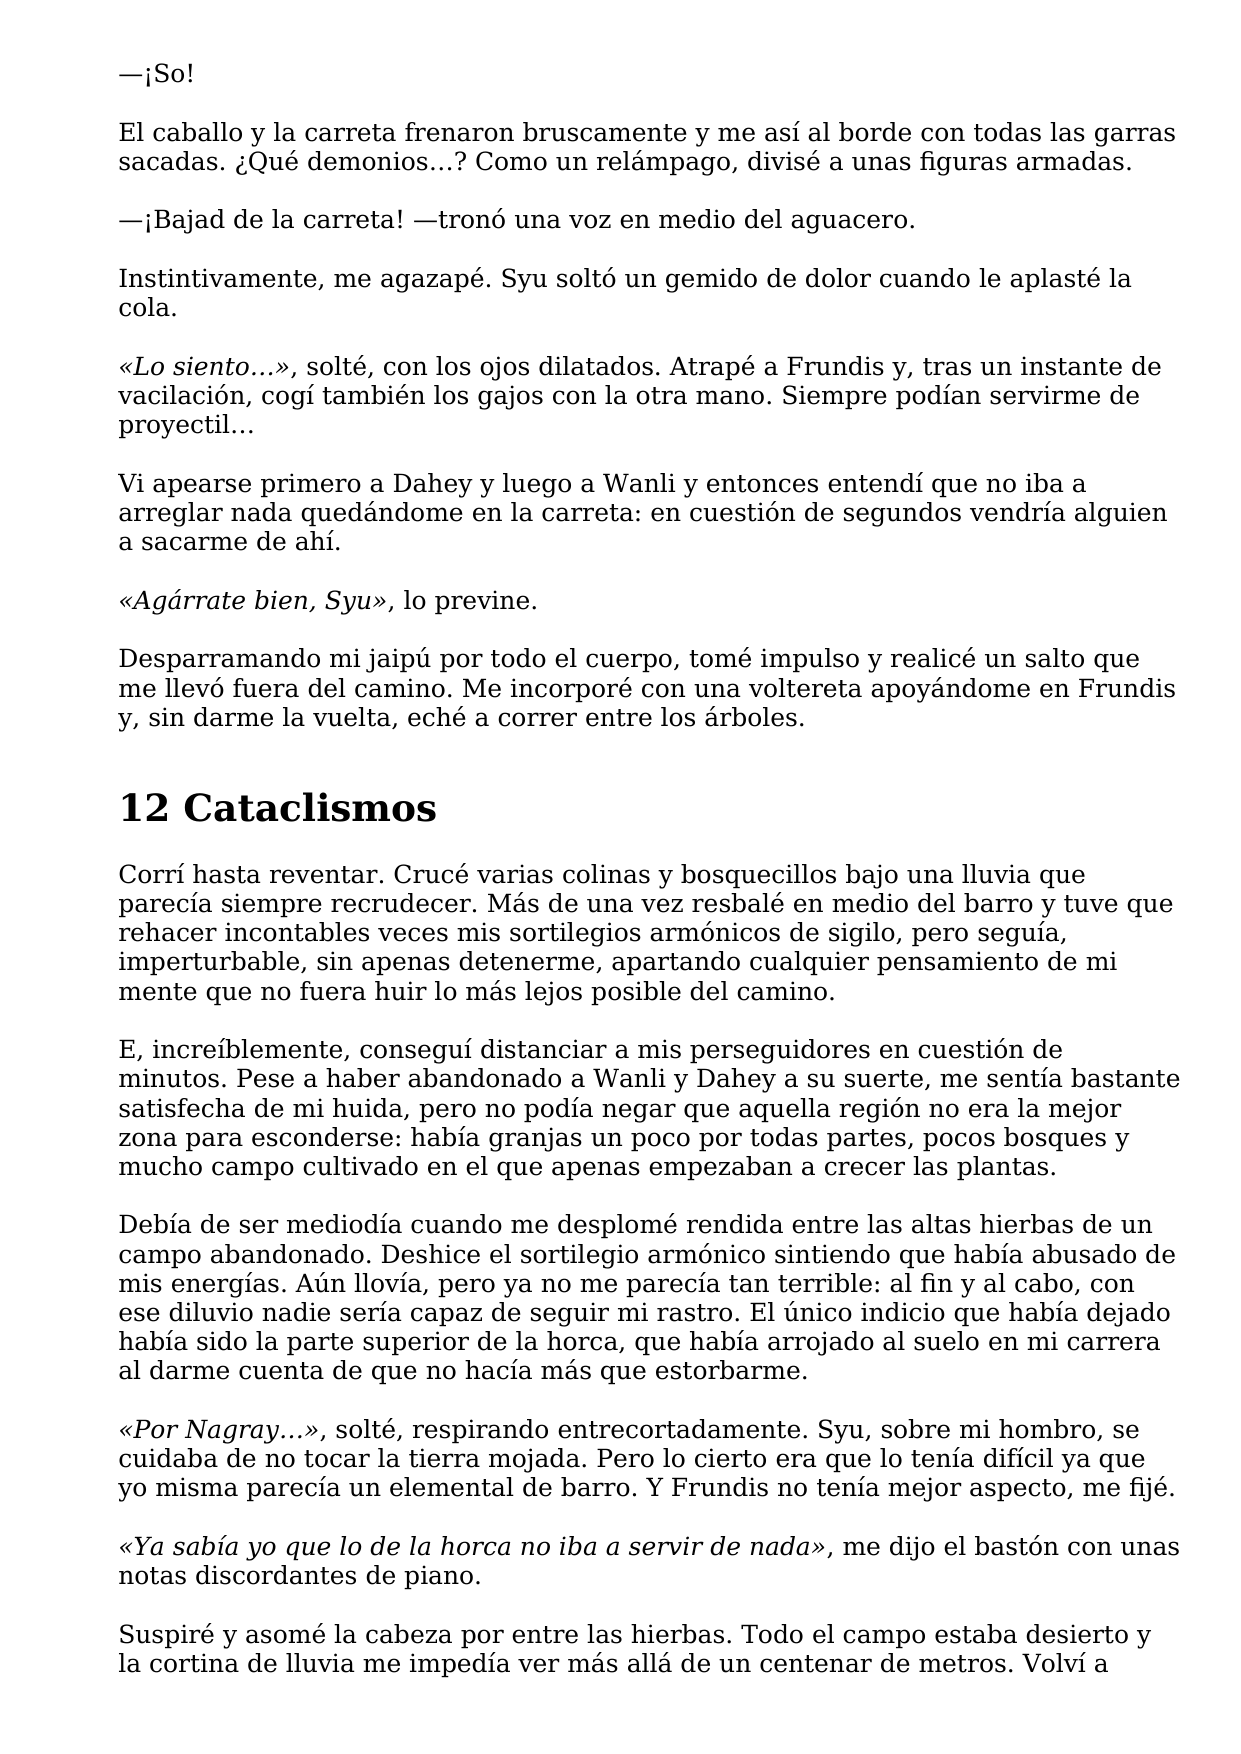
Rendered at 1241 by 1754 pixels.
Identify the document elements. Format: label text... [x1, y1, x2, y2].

text Suspiré y asomé la cabeza por entre las hierbas. Todo el campo estaba desierto y la cortina de lluvia me impedía ver más allá de un centenar de metros. Volví a [118, 1620, 1181, 1678]
text El caballo y la carreta frenaron bruscamente y me así al borde con todas las garras sacadas. ¿Qué demonios…? Como un relámpago, divisé a unas figuras armadas. [118, 118, 1181, 176]
text «Por Nagray…», solté, respirando entrecortadamente. Syu, sobre mi hombro, se cuidaba de no tocar la tierra mojada. Pero lo cierto era que lo tenía difícil ya que yo misma parecía un elemental de barro. Y Frundis no tenía mejor aspecto, me fijé. [118, 1415, 1181, 1503]
text Instintivamente, me agazapé. Syu soltó un gemido de dolor cuando le aplasté la cola. [118, 264, 1181, 322]
text Debía de ser mediodía cuando me desplomé rendida entre las altas hierbas de un campo abandonado. Deshice el sortilegio armónico sintiendo que había abusado de mis energías. Aún llovía, pero ya no me parecía tan terrible: al fin y al cabo, con ese diluvio nadie sería capaz de seguir mi rastro. El único indicio que había dejado había sido la parte superior de la horca, que había arrojado al suelo en mi carrera al darme cuenta de que no hacía más que estorbarme. [118, 1211, 1181, 1386]
text Corrí hasta reventar. Crucé varias colinas y bosquecillos bajo una lluvia que parecía siempre recrudecer. Más de una vez resbalé en medio del barro y tuve que rehacer incontables veces mis sortilegios armónicos de sigilo, pero seguía, imperturbable, sin apenas detenerme, apartando cualquier pensamiento de mi mente que no fuera huir lo más lejos posible del camino. [118, 860, 1181, 1006]
text «Lo siento…», solté, con los ojos dilatados. Atrapé a Frundis y, tras un instante de vacilación, cogí también los gajos con la otra mano. Siempre podían servirme de proyectil… [118, 352, 1181, 439]
text «Ya sabía yo que lo de la horca no iba a servir de nada», me dijo el bastón con unas notas discordantes de piano. [118, 1532, 1181, 1591]
text —¡Bajad de la carreta! —tronó una voz en medio del aguacero. [118, 206, 1181, 235]
text Vi apearse primero a Dahey y luego a Wanli y entonces entendí que no iba a arreglar nada quedándome en la carreta: en cuestión de segundos vendría alguien a sacarme de ahí. [118, 469, 1181, 556]
text E, increíblemente, conseguí distanciar a mis perseguidores en cuestión de minutos. Pese a haber abandonado a Wanli y Dahey a su suerte, me sentía bastante satisfecha de mi huida, pero no podía negar que aquella región no era la mejor zona para esconderse: había granjas un poco por todas partes, pocos bosques y mucho campo cultivado en el que apenas empezaban a crecer las plantas. [118, 1035, 1181, 1181]
subtitle 12 Cataclismos [118, 787, 1181, 831]
text «Agárrate bien, Syu», lo previne. [118, 586, 1181, 615]
text Desparramando mi jaipú por todo el cuerpo, tomé impulso y realicé un salto que me llevó fuera del camino. Me incorporé con una voltereta apoyándome en Frundis y, sin darme la vuelta, eché a correr entre los árboles. [118, 644, 1181, 732]
text —¡So! [118, 59, 1181, 88]
